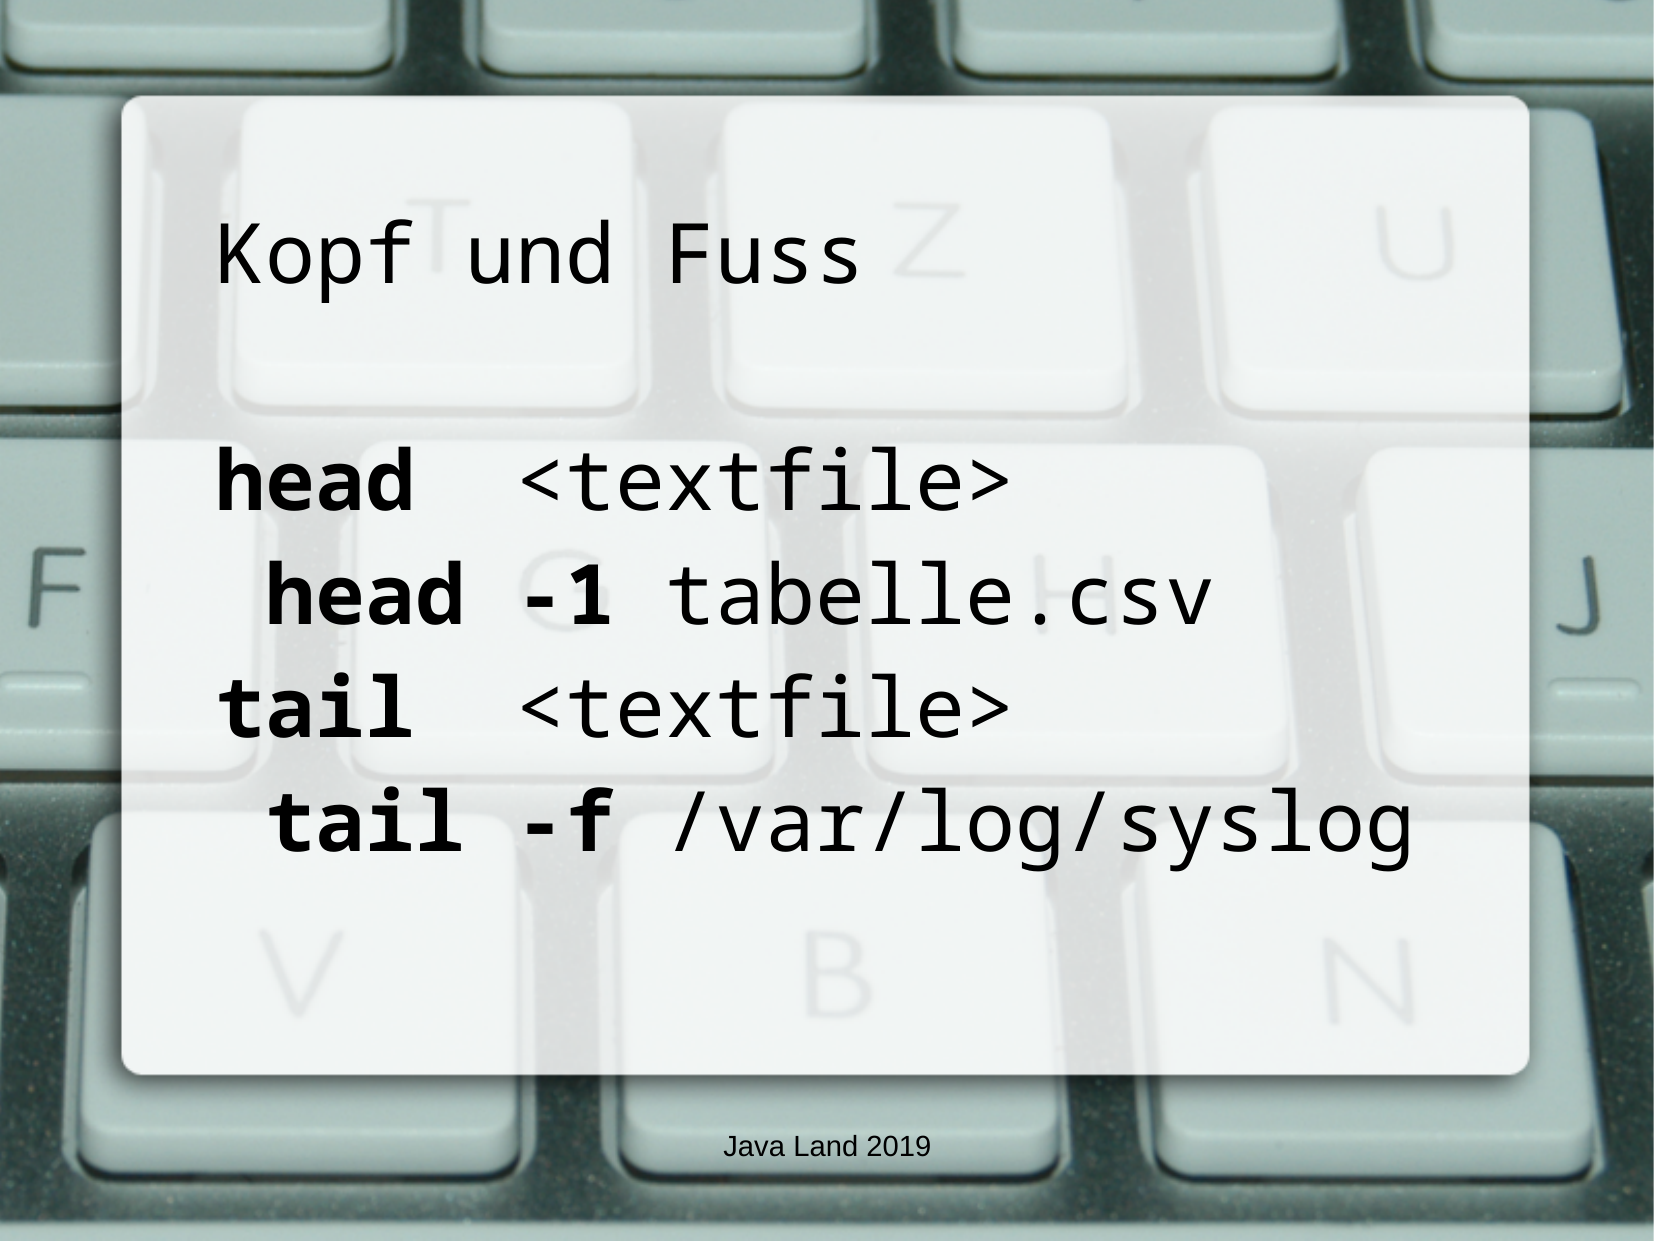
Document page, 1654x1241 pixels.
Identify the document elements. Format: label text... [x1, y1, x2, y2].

picture [0, 0, 1654, 1241]
title [280, 170, 1436, 934]
text_box Kopf und Fuss head <textfile> head -1 tabelle.csv tail <textfile> tail -f /var/log/syslog [215, 194, 1426, 974]
